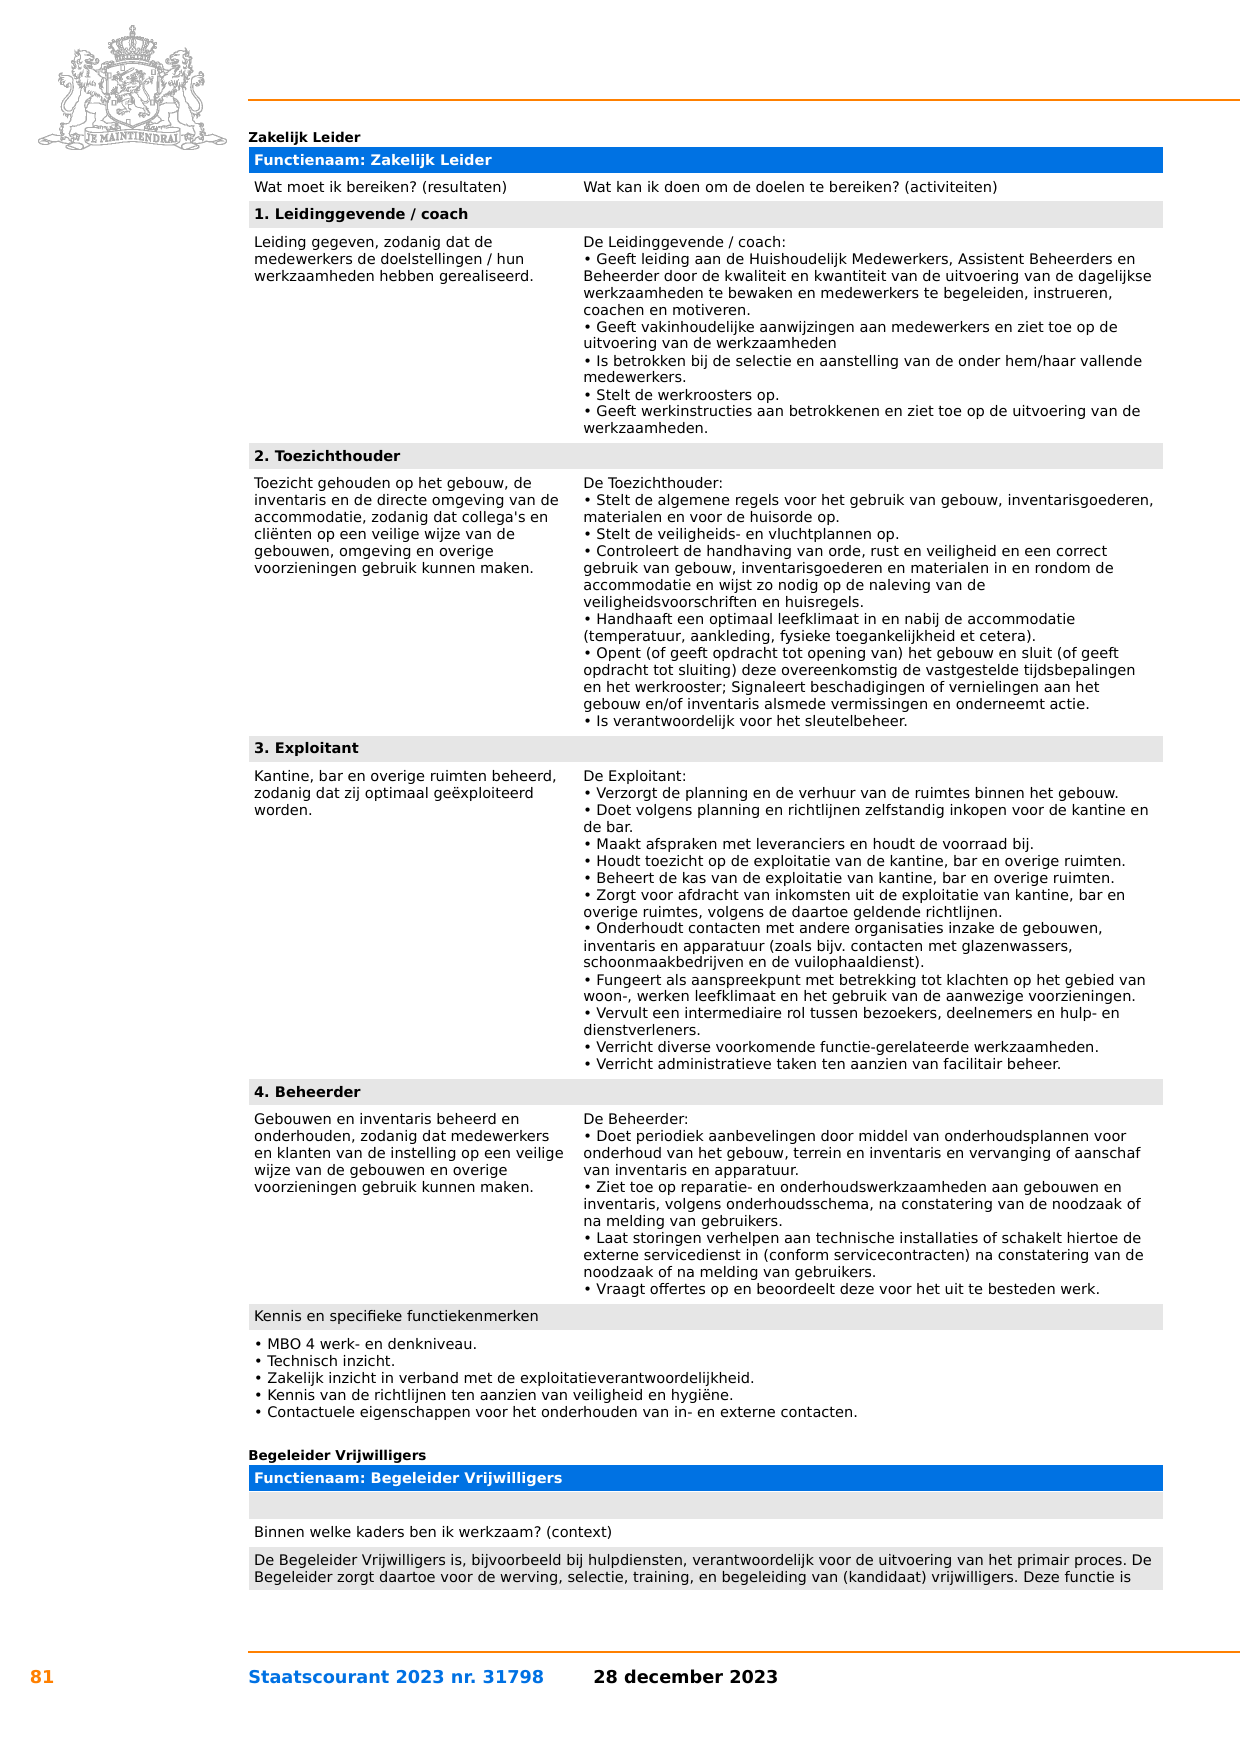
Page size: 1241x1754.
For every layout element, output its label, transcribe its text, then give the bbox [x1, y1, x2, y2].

table_cell • MBO 4 werk- en denkniveau. • Technisch inzicht. • Zakelijk inzicht in verband met de exploitatieverantwoordelijkheid. • Kennis van de richtlijnen ten aanzien van veiligheid en hygiëne. • Contactuele eigenschappen voor het onderhouden van in- en externe contacten. [249, 1331, 1163, 1425]
table_cell De Beheerder: • Doet periodiek aanbevelingen door middel van onderhoudsplannen voor onderhoud van het gebouw, terrein en inventaris en vervanging of aanschaf van inventaris en apparatuur. • Ziet toe op reparatie- en onderhoudswerkzaamheden aan gebouwen en inventaris, volgens onderhoudsschema, na constatering van de noodzaak of na melding van gebruikers. • Laat storingen verhelpen aan technische installaties of schakelt hiertoe de externe servicedienst in (conform servicecontracten) na constatering van de noodzaak of na melding van gebruikers. • Vraagt offertes op en beoordeelt deze voor het uit te besteden werk. [578, 1106, 1163, 1302]
table_cell Functienaam: Begeleider Vrijwilligers [249, 1465, 1163, 1491]
table_cell 2. Toezichthouder [249, 443, 1163, 469]
table_cell Functienaam: Zakelijk Leider [249, 147, 1163, 173]
table_header Begeleider Vrijwilligers [248, 1448, 1163, 1464]
table_cell Binnen welke kaders ben ik werkzaam? (context) [249, 1520, 1163, 1546]
table_cell De Leidinggevende / coach: • Geeft leiding aan de Huishoudelijk Medewerkers, Assistent Beheerders en Beheerder door de kwaliteit en kwantiteit van de uitvoering van de dagelijkse werkzaamheden te bewaken en medewerkers te begeleiden, instrueren, coachen en motiveren. • Geeft vakinhoudelijke aanwijzingen aan medewerkers en ziet toe op de uitvoering van de werkzaamheden • Is betrokken bij de selectie en aanstelling van de onder hem/haar vallende medewerkers. • Stelt de werkroosters op. • Geeft werkinstructies aan betrokkenen en ziet toe op de uitvoering van de werkzaamheden. [578, 229, 1163, 442]
table_cell Toezicht gehouden op het gebouw, de inventaris en de directe omgeving van de accommodatie, zodanig dat collega's en cliënten op een veilige wijze van de gebouwen, omgeving en overige voorzieningen gebruik kunnen maken. [249, 470, 577, 734]
table_cell [249, 1492, 1163, 1519]
table_cell Kantine, bar en overige ruimten beheerd, zodanig dat zij optimaal geëxploiteerd worden. [249, 763, 577, 1078]
table_cell 3. Exploitant [249, 736, 1163, 762]
table_cell Gebouwen en inventaris beheerd en onderhouden, zodanig dat medewerkers en klanten van de instelling op een veilige wijze van de gebouwen en overige voorzieningen gebruik kunnen maken. [249, 1106, 577, 1302]
table_cell De Toezichthouder: • Stelt de algemene regels voor het gebruik van gebouw, inventarisgoederen, materialen en voor de huisorde op. • Stelt de veiligheids- en vluchtplannen op. • Controleert de handhaving van orde, rust en veiligheid en een correct gebruik van gebouw, inventarisgoederen en materialen in en rondom de accommodatie en wijst zo nodig op de naleving van de veiligheidsvoorschriften en huisregels. • Handhaaft een optimaal leefklimaat in en nabij de accommodatie (temperatuur, aankleding, fysieke toegankelijkheid et cetera). • Opent (of geeft opdracht tot opening van) het gebouw en sluit (of geeft opdracht tot sluiting) deze overeenkomstig de vastgestelde tijdsbepalingen en het werkrooster; Signaleert beschadigingen of vernielingen aan het gebouw en/of inventaris alsmede vermissingen en onderneemt actie. • Is verantwoordelijk voor het sleutelbeheer. [578, 470, 1163, 734]
table_cell 4. Beheerder [249, 1079, 1163, 1105]
table_cell De Begeleider Vrijwilligers is, bijvoorbeeld bij hulpdiensten, verantwoordelijk voor de uitvoering van het primair proces. De Begeleider zorgt daartoe voor de werving, selectie, training, en begeleiding van (kandidaat) vrijwilligers. Deze functie is [249, 1547, 1163, 1590]
table_cell Wat kan ik doen om de doelen te bereiken? (activiteiten) [578, 174, 1163, 200]
picture [38, 25, 227, 150]
table_cell 1. Leidinggevende / coach [249, 201, 1163, 228]
table_header Zakelijk Leider [248, 130, 1163, 146]
table_cell De Exploitant: • Verzorgt de planning en de verhuur van de ruimtes binnen het gebouw. • Doet volgens planning en richtlijnen zelfstandig inkopen voor de kantine en de bar. • Maakt afspraken met leveranciers en houdt de voorraad bij. • Houdt toezicht op de exploitatie van de kantine, bar en overige ruimten. • Beheert de kas van de exploitatie van kantine, bar en overige ruimten. • Zorgt voor afdracht van inkomsten uit de exploitatie van kantine, bar en overige ruimtes, volgens de daartoe geldende richtlijnen. • Onderhoudt contacten met andere organisaties inzake de gebouwen, inventaris en apparatuur (zoals bijv. contacten met glazenwassers, schoonmaakbedrijven en de vuilophaaldienst). • Fungeert als aanspreekpunt met betrekking tot klachten op het gebied van woon-, werken leefklimaat en het gebruik van de aanwezige voorzieningen. • Vervult een intermediaire rol tussen bezoekers, deelnemers en hulp- en dienstverleners. • Verricht diverse voorkomende functie-gerelateerde werkzaamheden. • Verricht administratieve taken ten aanzien van facilitair beheer. [578, 763, 1163, 1078]
table_cell Leiding gegeven, zodanig dat de medewerkers de doelstellingen / hun werkzaamheden hebben gerealiseerd. [249, 229, 577, 442]
table_cell Wat moet ik bereiken? (resultaten) [249, 174, 577, 200]
table_cell Kennis en specifieke functiekenmerken [249, 1304, 1163, 1330]
